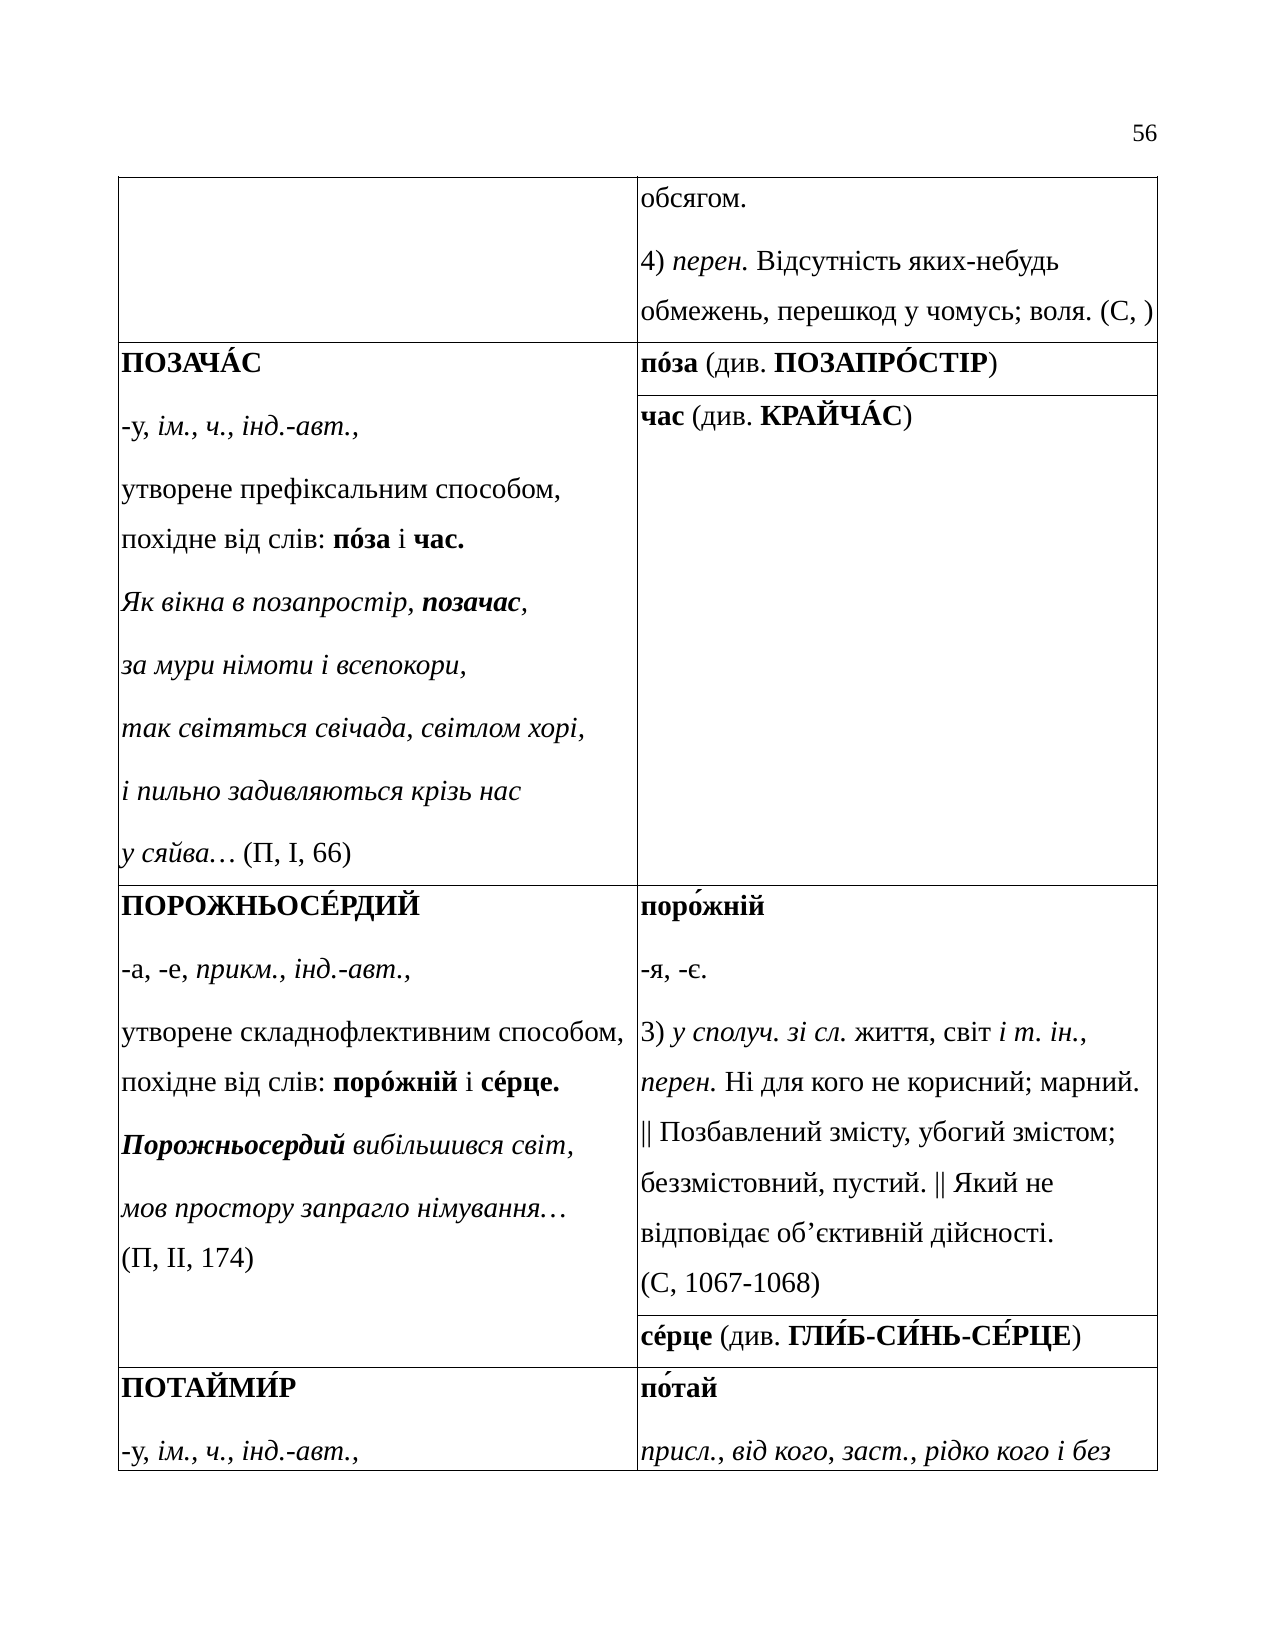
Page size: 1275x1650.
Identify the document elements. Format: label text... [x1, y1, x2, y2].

table_cell ПОРОЖНЬОСÉРДИЙ -а, -е, прикм., інд.-авт., утворене складнофлективним способом, похідне від слів: порóжній і сéрце. Порожньосердий вибільшився світ, мов простору запрагло німування… (П, ІІ, 174) [119, 886, 637, 1367]
table_cell обсягом. 4) перен. Відсутність яких-небудь обмежень, перешкод у чомусь; воля. (С, ) [638, 178, 1157, 342]
table_cell по́тай присл., від кого, заст., рідко кого і без [638, 1368, 1157, 1470]
table_cell [119, 178, 637, 342]
table_cell поро́жній -я, -є. 3) у сполуч. зі сл. життя, світ і т. ін., перен. Ні для кого не корисний; марний. || Позбавлений змісту, убогий змістом; беззмістовний, пустий. || Який не відповідає об’єктивній дійсності. (С, 1067-1068) [638, 886, 1157, 1314]
table_cell ПОТАЙМИ́Р -у, ім., ч., інд.-авт., [119, 1368, 637, 1470]
table_cell сéрце (див. ГЛИ́Б-СИ́НЬ-СЕ́РЦЕ) [638, 1316, 1157, 1367]
table_cell час (див. КРАЙЧÁС) [638, 396, 1157, 885]
table_cell ПОЗАЧÁС -у, ім., ч., інд.-авт., утворене префіксальним способом, похідне від слів: пóза і час. Як вікна в позапростір, позачас, за мури німоти і всепокори, так світяться свічада, світлом хорі, і пильно задивляються крізь нас у сяйва… (П, І, 66) [119, 343, 637, 885]
table_cell пóза (див. ПОЗАПРÓСТІР) [638, 343, 1157, 395]
